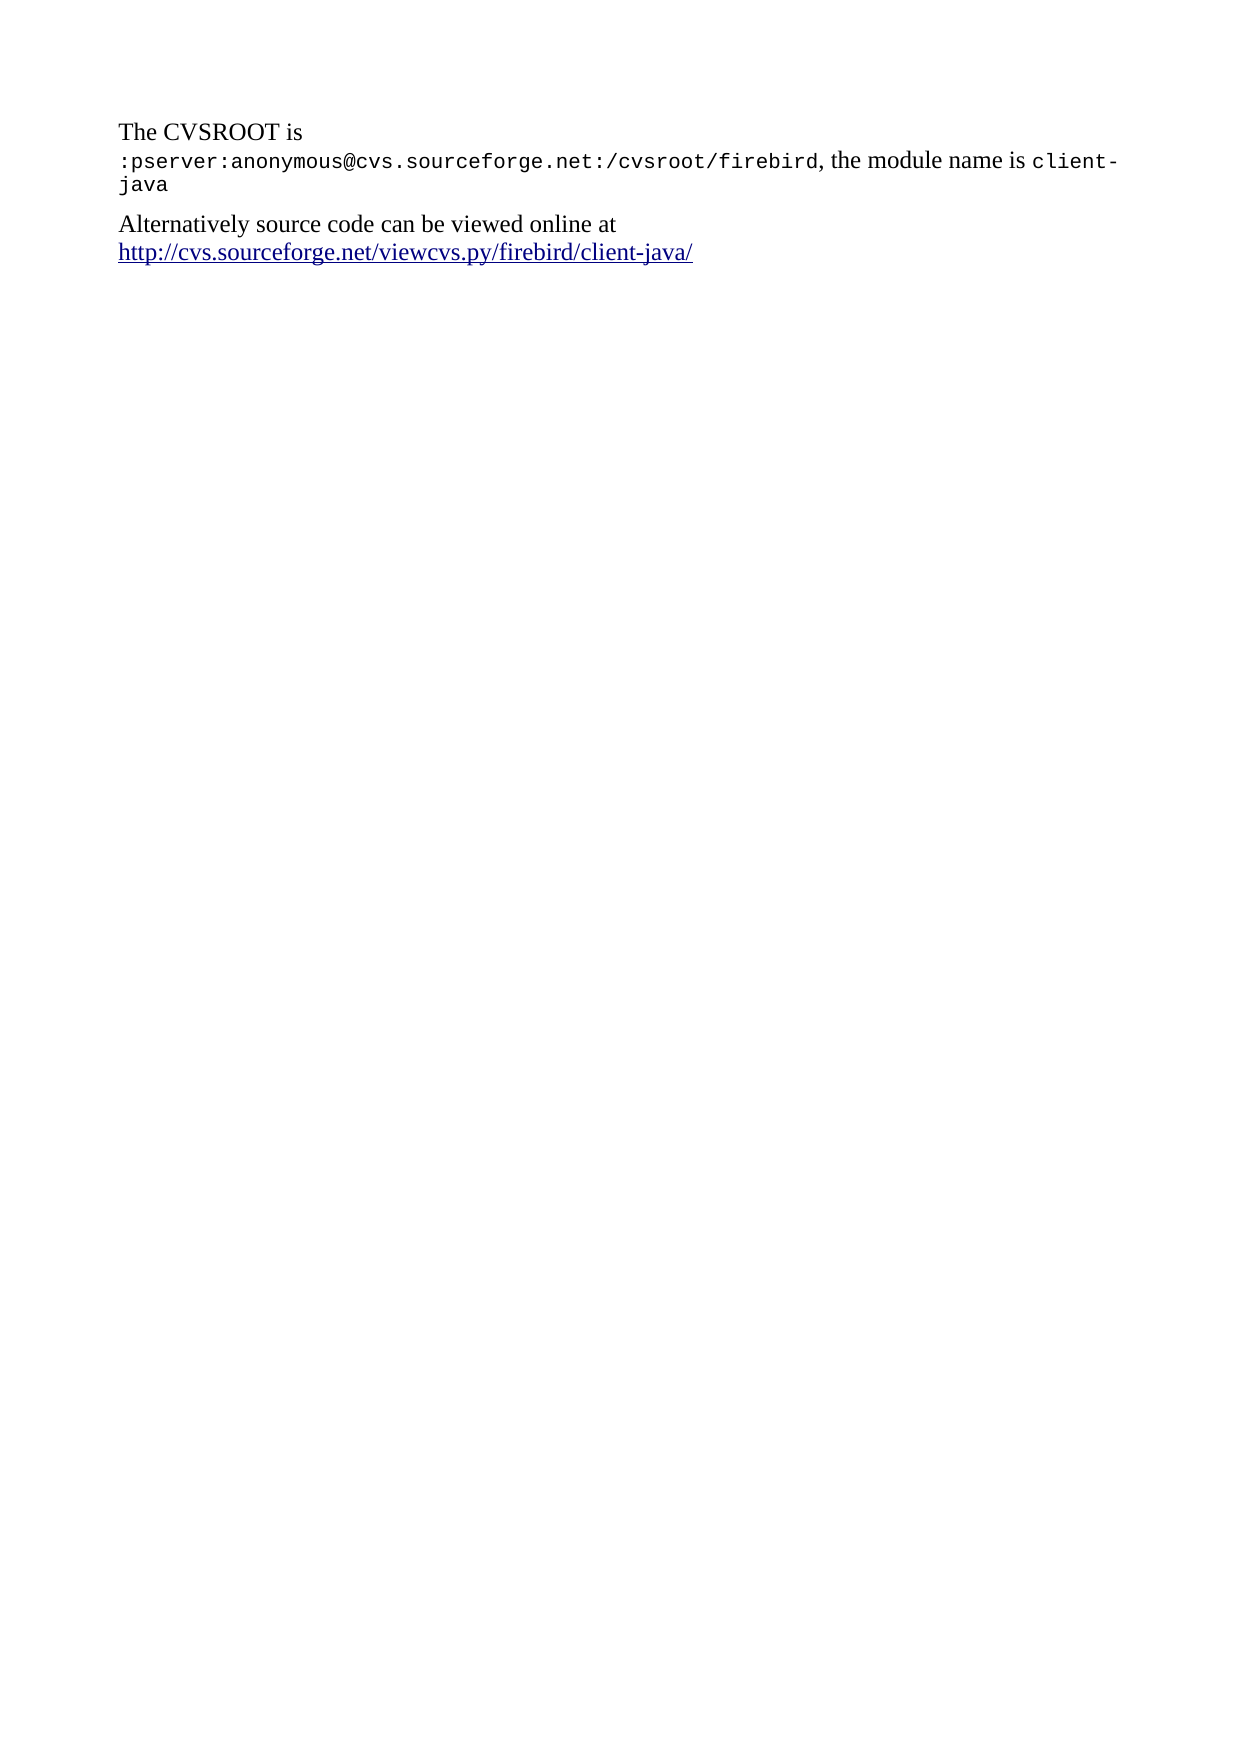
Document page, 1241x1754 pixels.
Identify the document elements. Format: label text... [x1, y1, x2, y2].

text The CVSROOT is :pserver:anonymous@cvs.sourceforge.net:/cvsroot/firebird, the module name is client-java [118, 118, 1122, 198]
text Alternatively source code can be viewed online at http://cvs.sourceforge.net/viewcvs.py/firebird/client-java/ [118, 210, 1122, 266]
